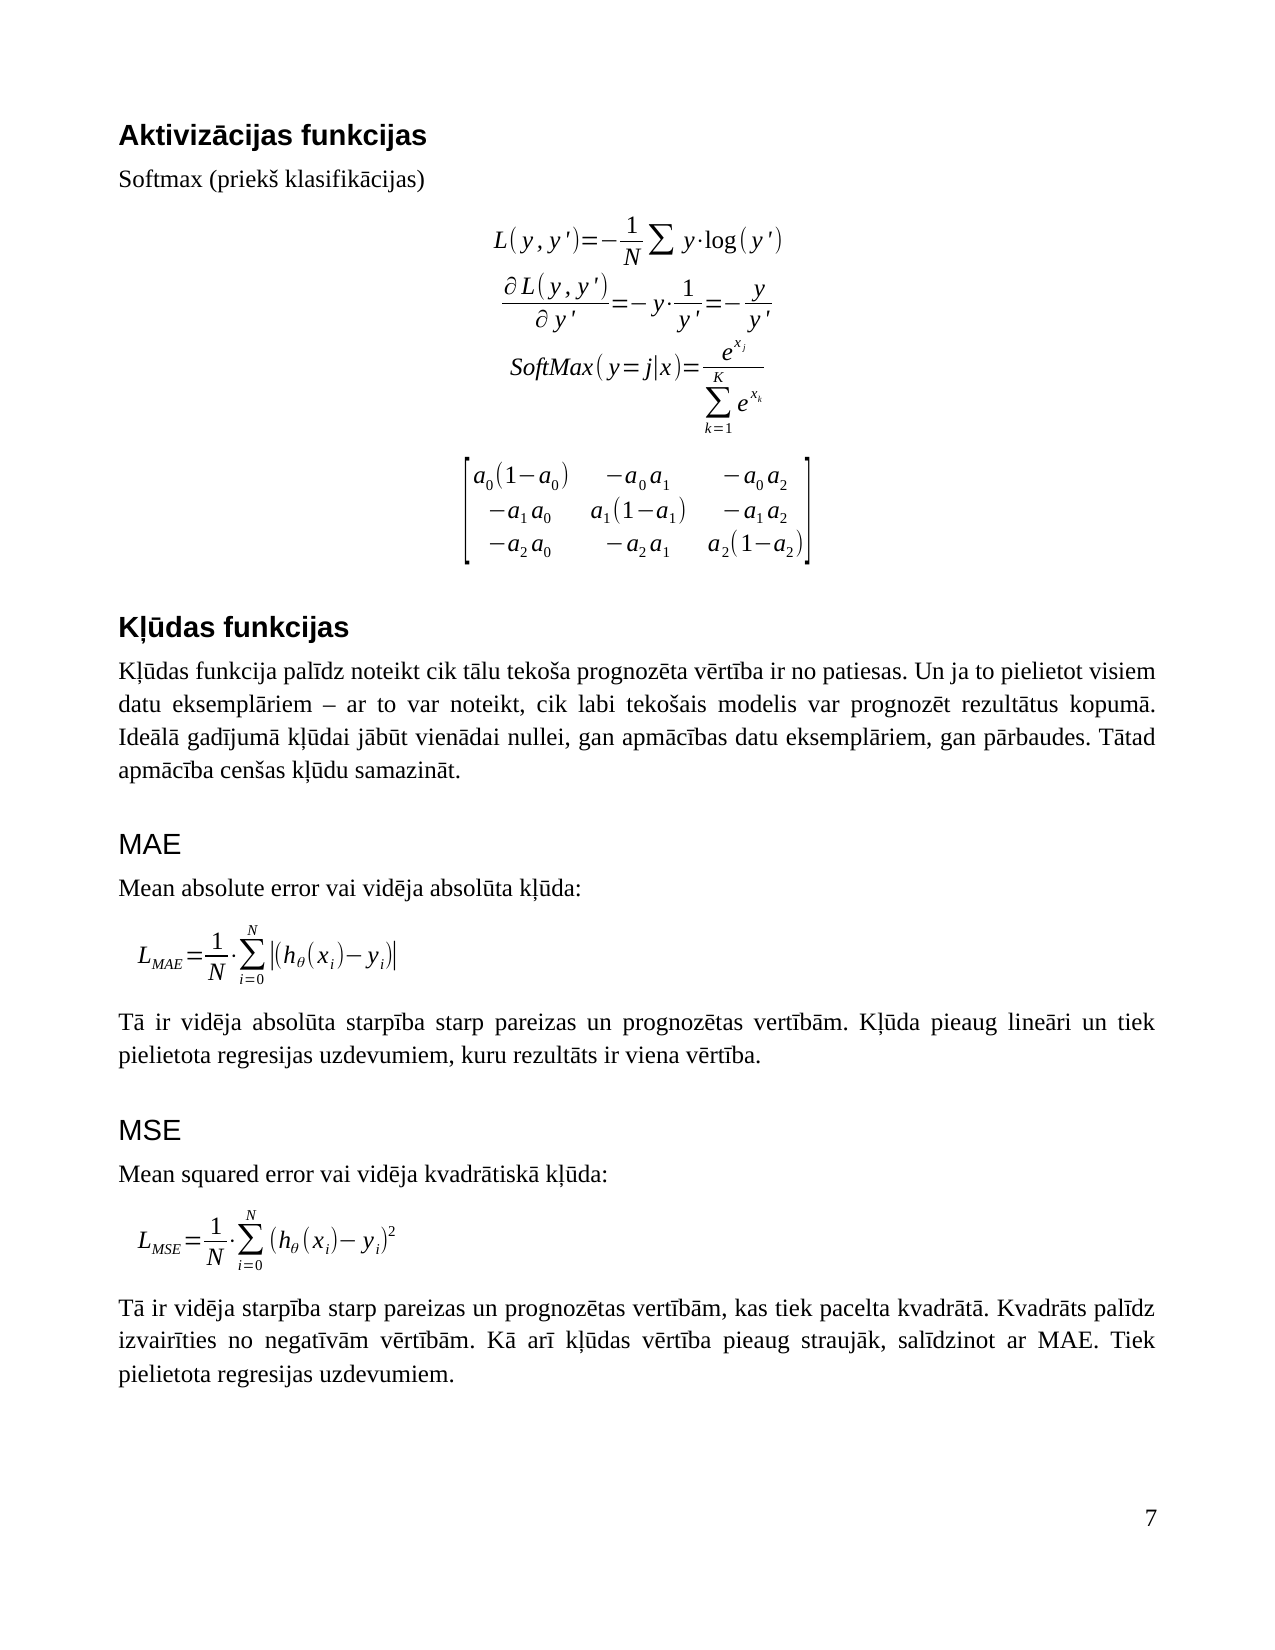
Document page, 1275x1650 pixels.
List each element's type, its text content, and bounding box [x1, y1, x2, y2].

subtitle Kļūdas funkcijas [118, 610, 1157, 643]
text Mean absolute error vai vidēja absolūta kļūda: [118, 873, 1157, 902]
text Softmax (priekš klasifikācijas) [118, 164, 1157, 193]
subtitle MSE [118, 1113, 1157, 1146]
subtitle MAE [118, 827, 1157, 861]
text Tā ir vidēja absolūta starpība starp pareizas un prognozētas vertībām. Kļūda pieaug lineāri un tiek pielietota regresijas uzdevumiem, kuru rezultāts ir viena vērtība. [118, 1007, 1157, 1069]
text Kļūdas funkcija palīdz noteikt cik tālu tekoša prognozēta vērtība ir no patiesas. Un ja to pielietot visiem datu eksemplāriem – ar to var noteikt, cik labi tekošais modelis var prognozēt rezultātus kopumā. Ideālā gadījumā kļūdai jābūt vienādai nullei, gan apmācības datu eksemplāriem, gan pārbaudes. Tātad apmācība cenšas kļūdu samazināt. [118, 656, 1157, 783]
text Tā ir vidēja starpība starp pareizas un prognozētas vertībām, kas tiek pacelta kvadrātā. Kvadrāts palīdz izvairīties no negatīvām vērtībām. Kā arī kļūdas vērtība pieaug straujāk, salīdzinot ar MAE. Tiek pielietota regresijas uzdevumiem. [118, 1293, 1157, 1387]
subtitle Aktivizācijas funkcijas [118, 118, 1157, 152]
text Mean squared error vai vidēja kvadrātiskā kļūda: [118, 1159, 1157, 1188]
